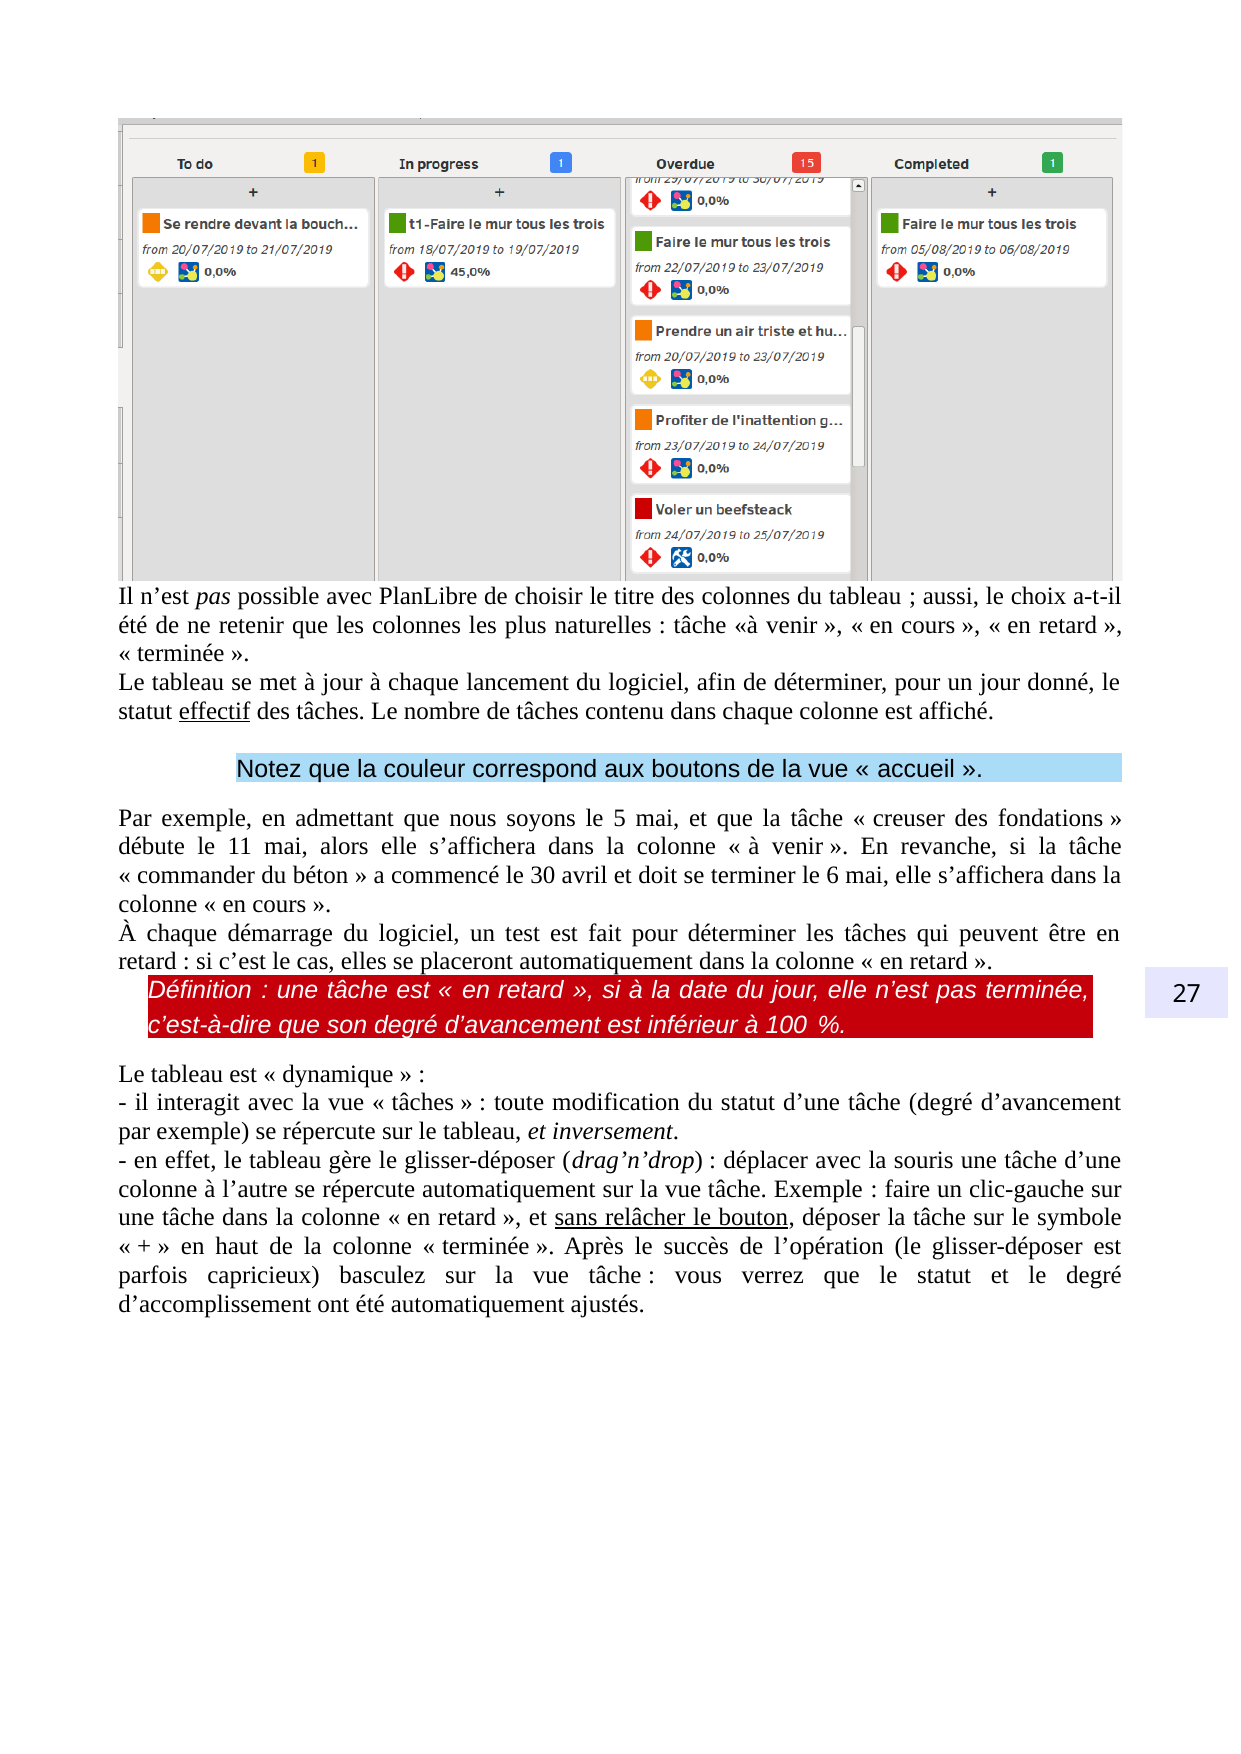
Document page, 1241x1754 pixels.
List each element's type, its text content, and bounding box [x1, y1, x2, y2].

text Le tableau est « dynamique » : [118, 1059, 1122, 1087]
text Notez que la couleur correspond aux boutons de la vue « accueil ». [236, 753, 1122, 782]
text Le tableau se met à jour à chaque lancement du logiciel, afin de déterminer, pour un jour donné, le statut effectif des tâches. Le nombre de tâches contenu dans chaque colonne est affiché. [118, 667, 1122, 725]
text - il interagit avec la vue « tâches » : toute modification du statut d’une tâche (degré d’avancement par exemple) se répercute sur le tableau, et inversement. [118, 1087, 1122, 1145]
text À chaque démarrage du logiciel, un test est fait pour déterminer les tâches qui peuvent être en retard : si c’est le cas, elles se placeront automatiquement dans la colonne « en retard ». [118, 918, 1122, 975]
text - en effet, le tableau gère le glisser-déposer (drag’n’drop) : déplacer avec la souris une tâche d’une colonne à l’autre se répercute automatiquement sur la vue tâche. Exemple : faire un clic-gauche sur une tâche dans la colonne « en retard », et sans relâcher le bouton, déposer la tâche sur le symbole « + » en haut de la colonne « terminée ». Après le succès de l’opération (le glisser-déposer est parfois capricieux) basculez sur la vue tâche : vous verrez que le statut et le degré d’accomplissement ont été automatiquement ajustés. [118, 1145, 1122, 1317]
picture [118, 118, 1123, 581]
text Il n’est pas possible avec PlanLibre de choisir le titre des colonnes du tableau ; aussi, le choix a-t-il été de ne retenir que les colonnes les plus naturelles : tâche «à venir », « en cours », « en retard », « terminée ». [118, 581, 1122, 667]
text Définition : une tâche est « en retard », si à la date du jour, elle n’est pas terminée, c’est-à-dire que son degré d’avancement est inférieur à 100 %. [148, 975, 1093, 1038]
text Par exemple, en admettant que nous soyons le 5 mai, et que la tâche « creuser des fondations » débute le 11 mai, alors elle s’affichera dans la colonne « à venir ». En revanche, si la tâche « commander du béton » a commencé le 30 avril et doit se terminer le 6 mai, elle s’affichera dans la colonne « en cours ». [118, 803, 1122, 918]
